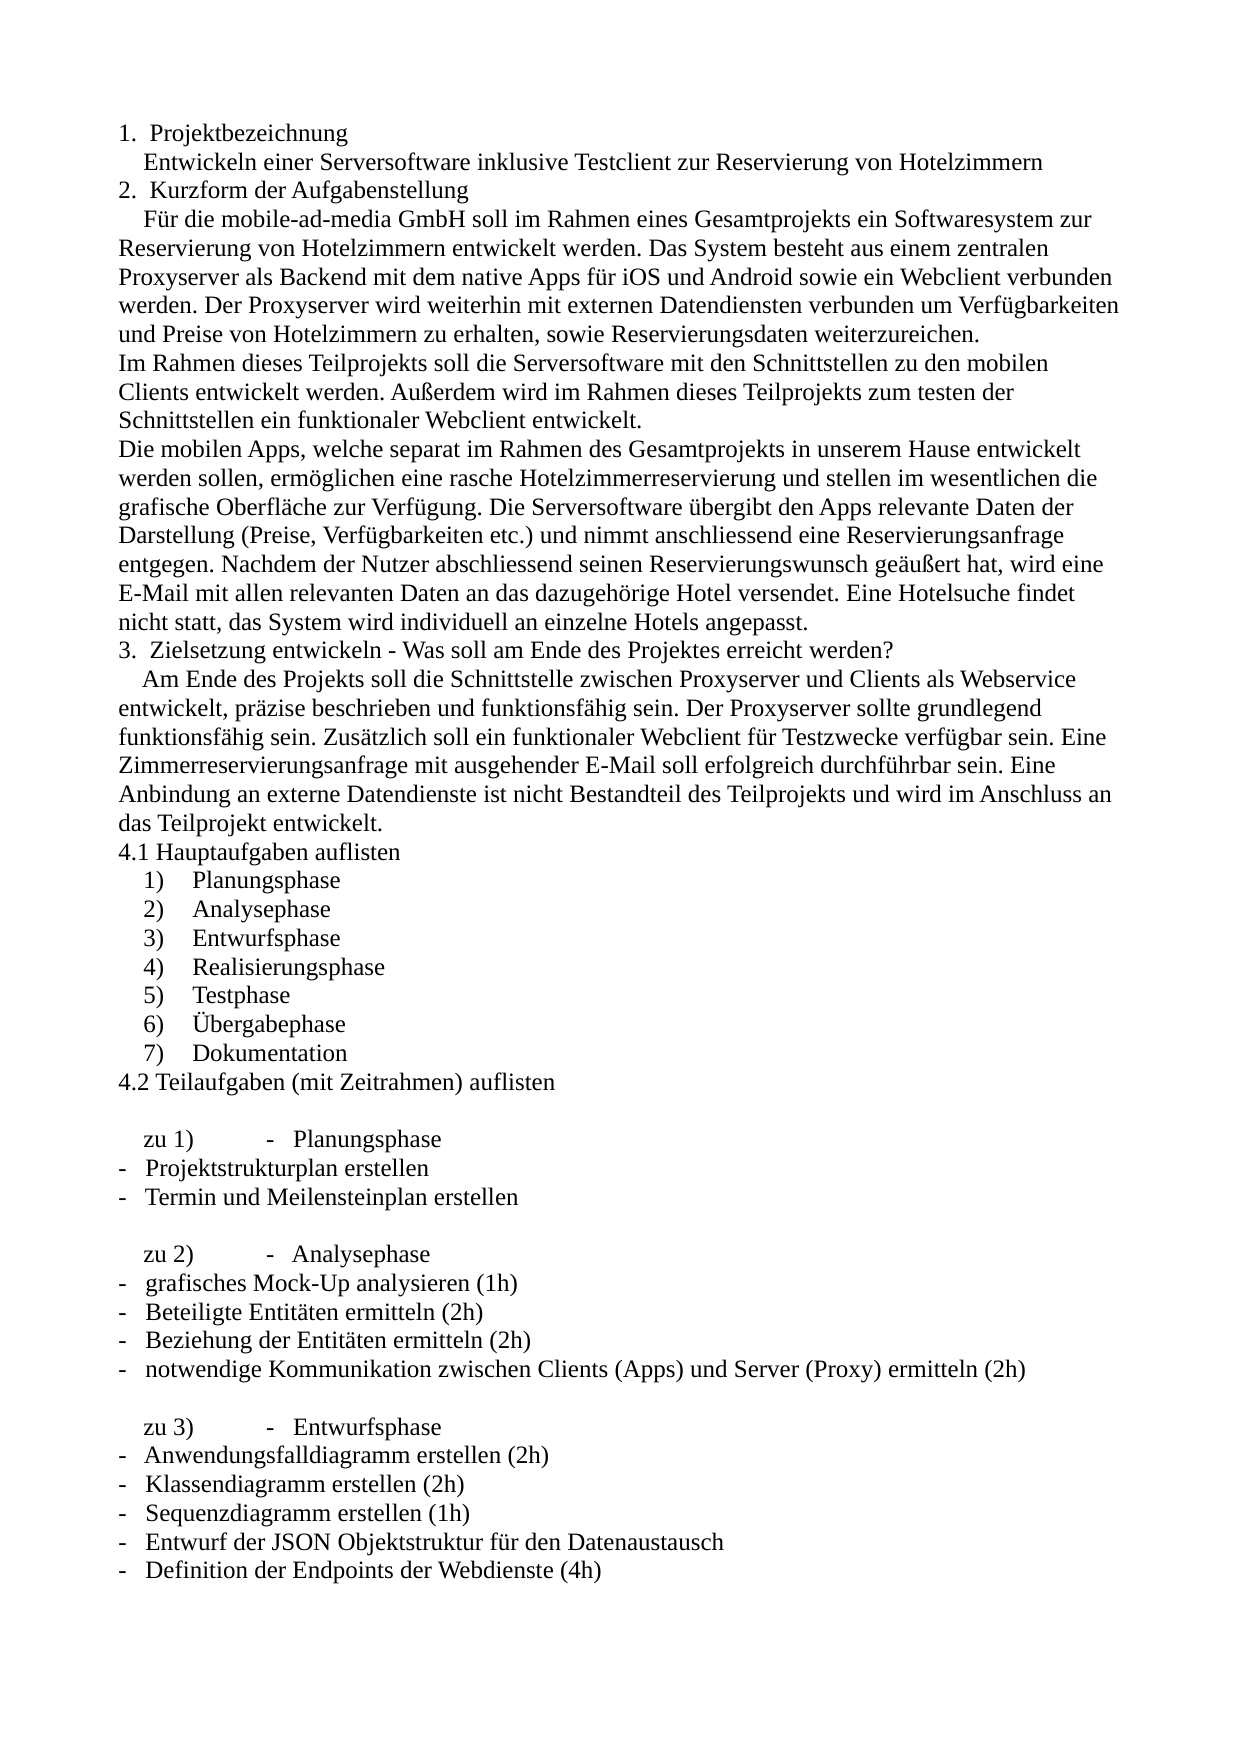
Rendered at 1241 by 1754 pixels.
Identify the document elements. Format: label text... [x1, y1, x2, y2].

text 3. Zielsetzung entwickeln - Was soll am Ende des Projektes erreicht werden? [118, 636, 1122, 664]
text - Beteiligte Entitäten ermitteln (2h) [118, 1297, 1122, 1326]
text Am Ende des Projekts soll die Schnittstelle zwischen Proxyserver und Clients als Webservice entwickelt, präzise beschrieben und funktionsfähig sein. Der Proxyserver sollte grundlegend funktionsfähig sein. Zusätzlich soll ein funktionaler Webclient für Testzwecke verfügbar sein. Eine Zimmerreservierungsanfrage mit ausgehender E-Mail soll erfolgreich durchführbar sein. Eine Anbindung an externe Datendienste ist nicht Bestandteil des Teilprojekts und wird im Anschluss an das Teilprojekt entwickelt. [118, 664, 1122, 837]
text - Beziehung der Entitäten ermitteln (2h) [118, 1326, 1122, 1354]
text 1. Projektbezeichnung [118, 118, 1122, 147]
text 7) Dokumentation [118, 1038, 1122, 1067]
text 3) Entwurfsphase [118, 923, 1122, 952]
text zu 1) - Planungsphase [118, 1124, 1122, 1153]
text Die mobilen Apps, welche separat im Rahmen des Gesamtprojekts in unserem Hause entwickelt werden sollen, ermöglichen eine rasche Hotelzimmerreservierung und stellen im wesentlichen die grafische Oberfläche zur Verfügung. Die Serversoftware übergibt den Apps relevante Daten der Darstellung (Preise, Verfügbarkeiten etc.) und nimmt anschliessend eine Reservierungsanfrage entgegen. Nachdem der Nutzer abschliessend seinen Reservierungswunsch geäußert hat, wird eine E-Mail mit allen relevanten Daten an das dazugehörige Hotel versendet. Eine Hotelsuche findet nicht statt, das System wird individuell an einzelne Hotels angepasst. [118, 434, 1122, 636]
text 2. Kurzform der Aufgabenstellung [118, 176, 1122, 204]
text Im Rahmen dieses Teilprojekts soll die Serversoftware mit den Schnittstellen zu den mobilen Clients entwickelt werden. Außerdem wird im Rahmen dieses Teilprojekts zum testen der Schnittstellen ein funktionaler Webclient entwickelt. [118, 348, 1122, 434]
text 4.2 Teilaufgaben (mit Zeitrahmen) auflisten [118, 1067, 1122, 1096]
text - Anwendungsfalldiagramm erstellen (2h) [118, 1441, 1122, 1469]
text zu 2) - Analysephase [118, 1239, 1122, 1268]
text - Definition der Endpoints der Webdienste (4h) [118, 1556, 1122, 1584]
text - Entwurf der JSON Objektstruktur für den Datenaustausch [118, 1527, 1122, 1556]
text 4.1 Hauptaufgaben auflisten [118, 837, 1122, 866]
text - Projektstrukturplan erstellen [118, 1153, 1122, 1182]
text - grafisches Mock-Up analysieren (1h) [118, 1268, 1122, 1297]
text zu 3) - Entwurfsphase [118, 1412, 1122, 1441]
text 4) Realisierungsphase [118, 952, 1122, 981]
text Für die mobile-ad-media GmbH soll im Rahmen eines Gesamtprojekts ein Softwaresystem zur Reservierung von Hotelzimmern entwickelt werden. Das System besteht aus einem zentralen Proxyserver als Backend mit dem native Apps für iOS und Android sowie ein Webclient verbunden werden. Der Proxyserver wird weiterhin mit externen Datendiensten verbunden um Verfügbarkeiten und Preise von Hotelzimmern zu erhalten, sowie Reservierungsdaten weiterzureichen. [118, 204, 1122, 348]
text - notwendige Kommunikation zwischen Clients (Apps) und Server (Proxy) ermitteln (2h) [118, 1354, 1122, 1383]
text 5) Testphase [118, 981, 1122, 1009]
text 2) Analysephase [118, 894, 1122, 923]
text - Sequenzdiagramm erstellen (1h) [118, 1498, 1122, 1527]
text - Klassendiagramm erstellen (2h) [118, 1469, 1122, 1498]
text 1) Planungsphase [118, 866, 1122, 894]
text - Termin und Meilensteinplan erstellen [118, 1182, 1122, 1211]
text Entwickeln einer Serversoftware inklusive Testclient zur Reservierung von Hotelzimmern [118, 147, 1122, 176]
text 6) Übergabephase [118, 1009, 1122, 1038]
